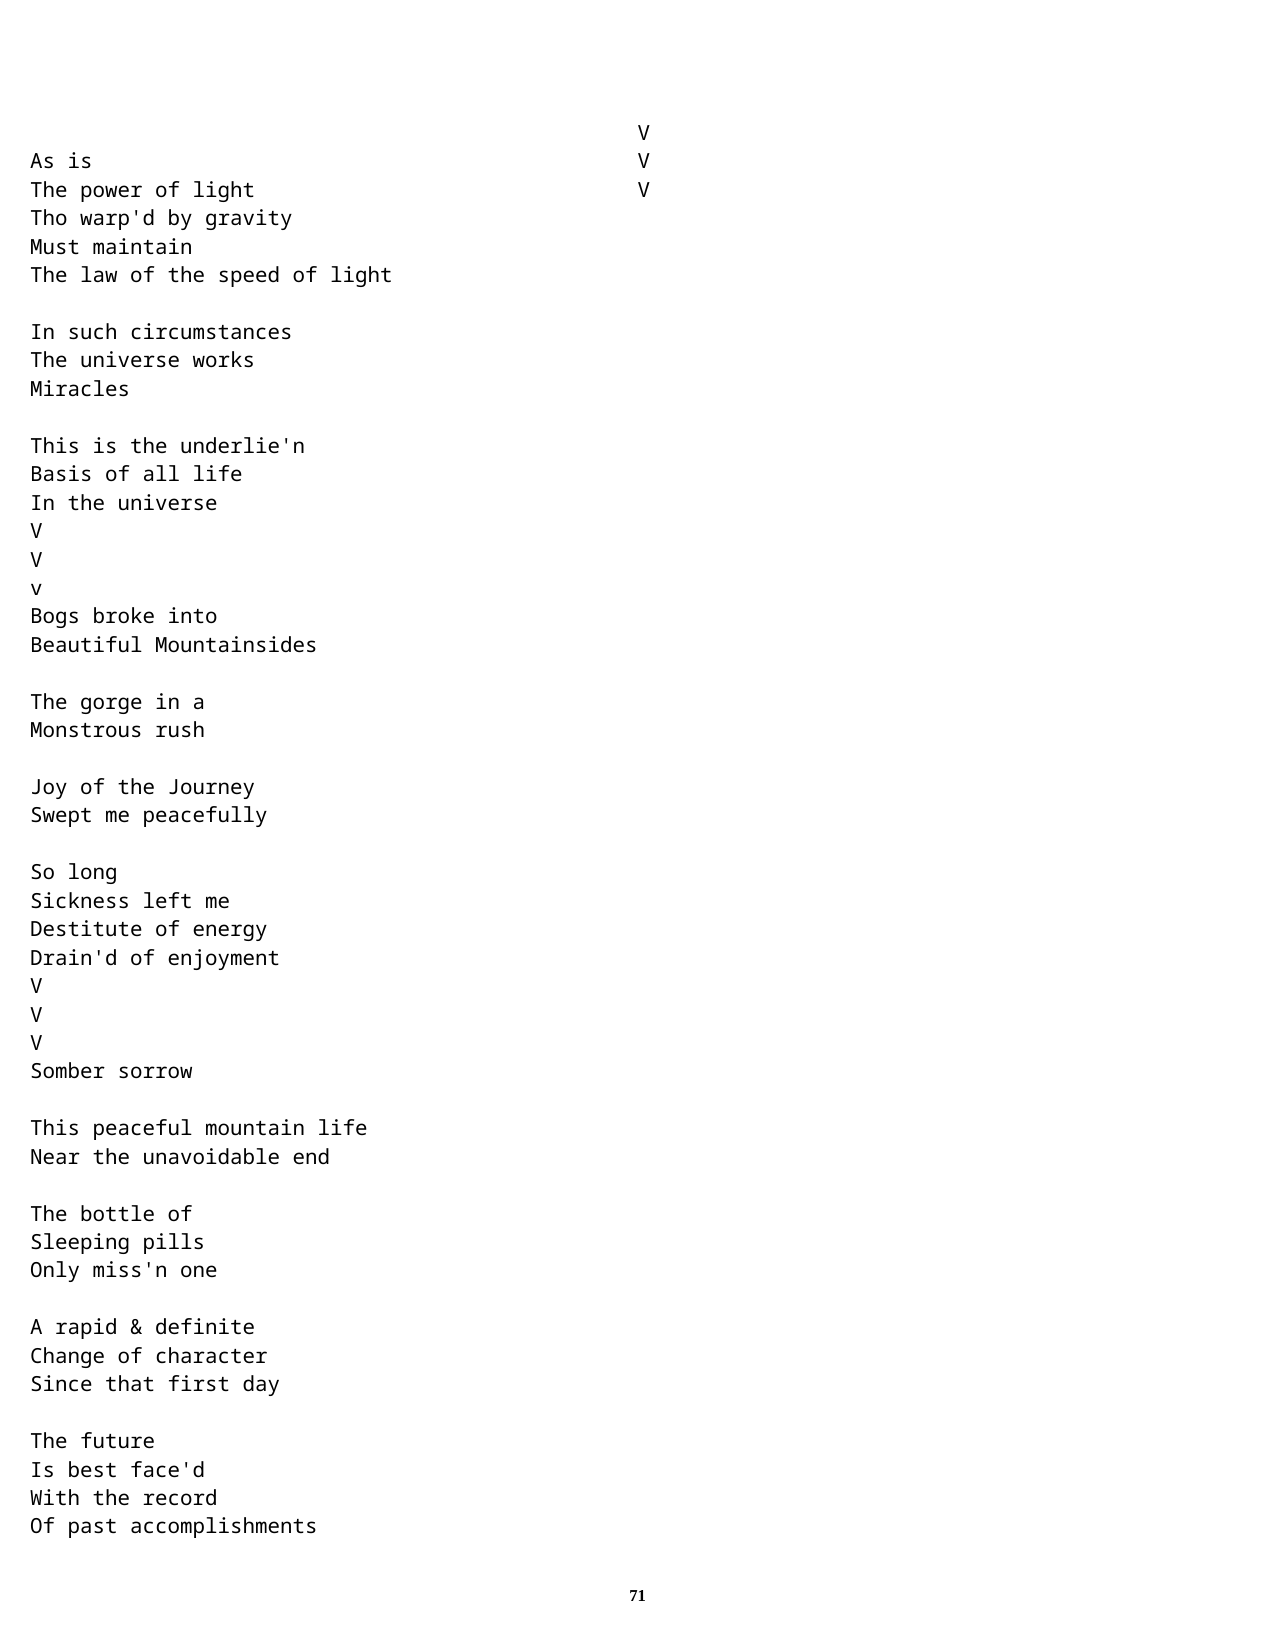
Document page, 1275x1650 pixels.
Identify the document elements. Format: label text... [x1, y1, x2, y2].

text Beautiful Mountainsides [30, 630, 637, 658]
text Change of character [30, 1341, 637, 1369]
text Drain'd of enjoyment [30, 943, 637, 971]
text V [637, 118, 1245, 147]
text V [30, 516, 637, 545]
text The law of the speed of light [30, 260, 637, 289]
text Bogs broke into [30, 602, 637, 630]
text So long [30, 857, 637, 886]
text Joy of the Journey [30, 772, 637, 801]
text Sleeping pills [30, 1227, 637, 1256]
text Monstrous rush [30, 715, 637, 744]
text Somber sorrow [30, 1057, 637, 1085]
text Tho warp'd by gravity [30, 203, 637, 232]
text The future [30, 1426, 637, 1455]
text Must maintain [30, 232, 637, 260]
text Near the unavoidable end [30, 1142, 637, 1170]
text Swept me peacefully [30, 801, 637, 829]
text Only miss'n one [30, 1256, 637, 1284]
text This is the underlie'n [30, 431, 637, 459]
text Basis of all life [30, 459, 637, 488]
text As is [30, 147, 637, 175]
text Destitute of energy [30, 914, 637, 943]
text V [30, 1028, 637, 1057]
text V [30, 1000, 637, 1028]
text With the record [30, 1483, 637, 1512]
text Of past accomplishments [30, 1512, 637, 1540]
text The power of light [30, 175, 637, 203]
text Sickness left me [30, 886, 637, 914]
text Miracles [30, 374, 637, 402]
text The universe works [30, 346, 637, 374]
text V [30, 971, 637, 1000]
text The gorge in a [30, 687, 637, 715]
text In the universe [30, 488, 637, 516]
text V [637, 175, 1245, 203]
text Since that first day [30, 1369, 637, 1398]
text V [30, 545, 637, 573]
text v [30, 573, 637, 602]
text In such circumstances [30, 317, 637, 346]
text The bottle of [30, 1199, 637, 1227]
text This peaceful mountain life [30, 1113, 637, 1142]
text Is best face'd [30, 1455, 637, 1483]
text V [637, 147, 1245, 175]
text A rapid & definite [30, 1312, 637, 1341]
